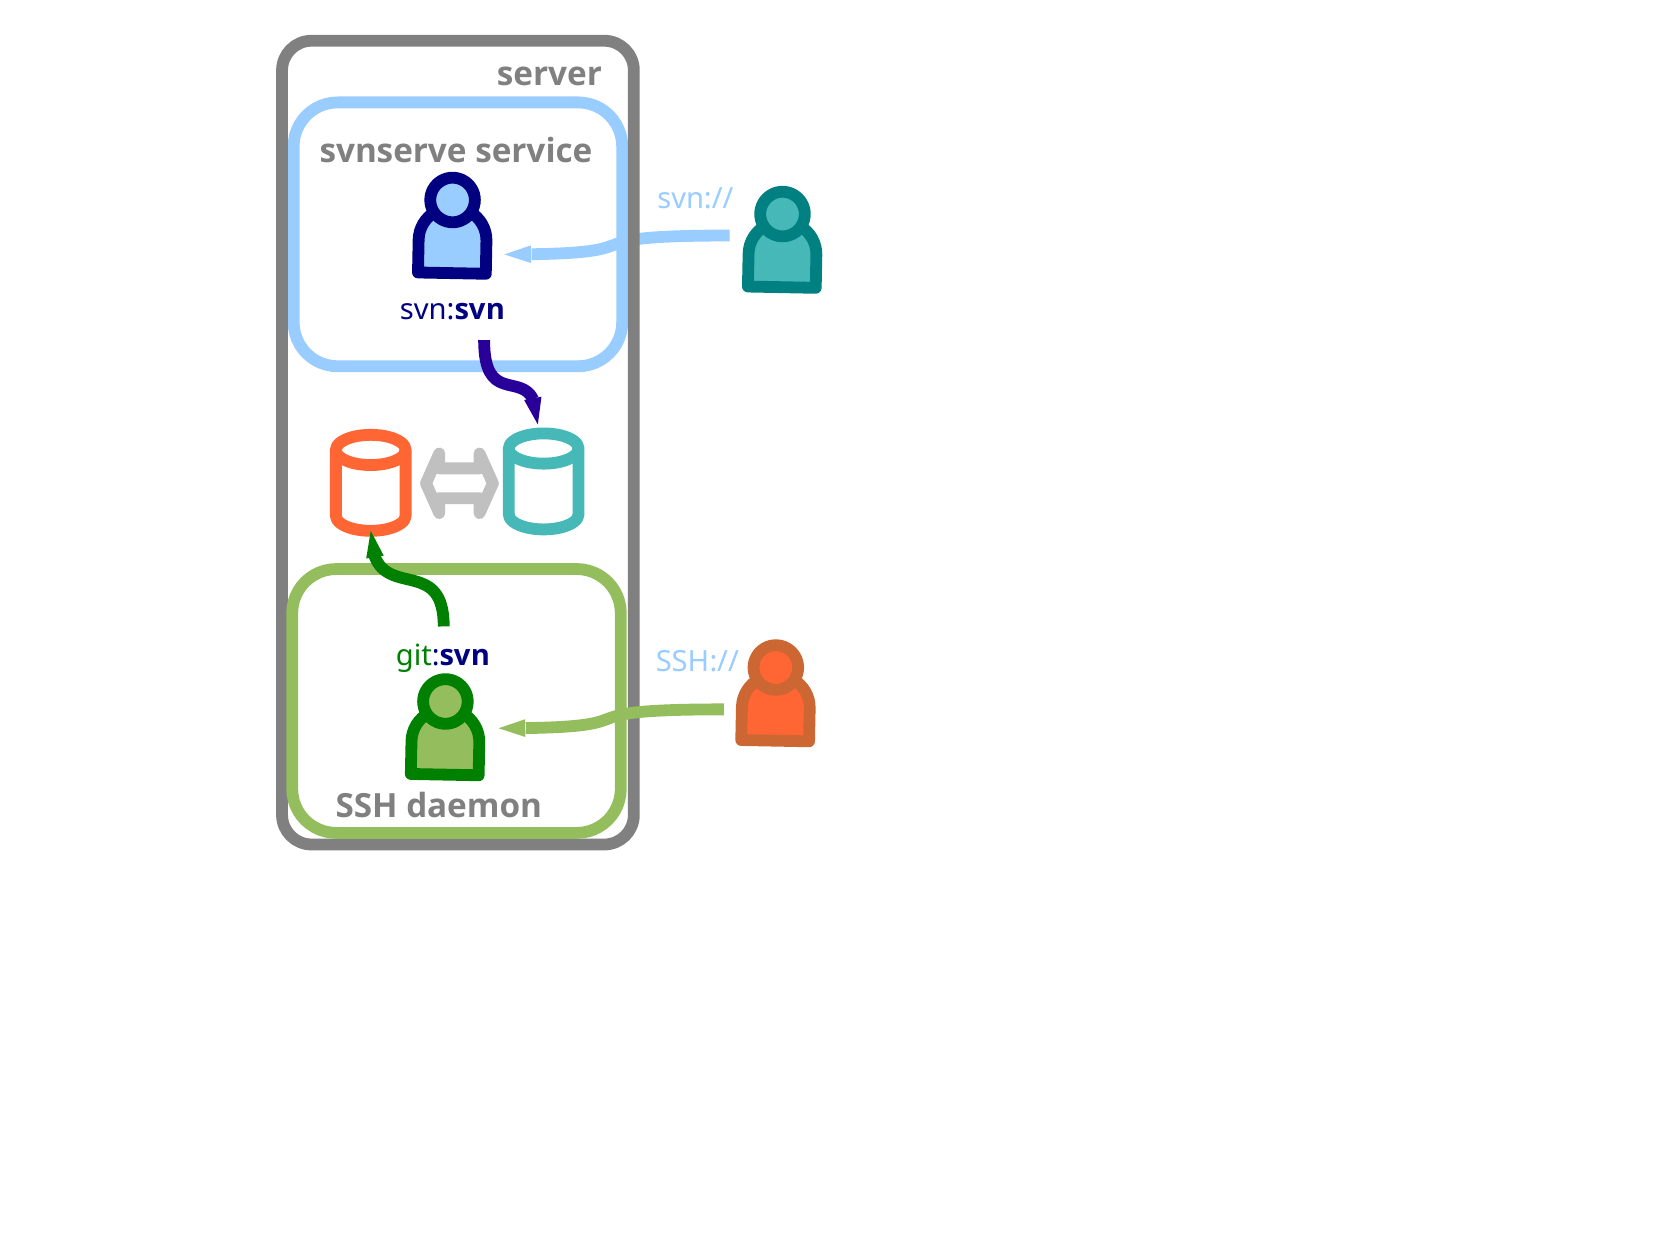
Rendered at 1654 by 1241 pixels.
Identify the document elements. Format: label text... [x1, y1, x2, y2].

text_box [747, 191, 817, 288]
text_box SSH daemon [320, 835, 597, 843]
text_box [417, 177, 487, 274]
text_box [741, 645, 810, 742]
text_box svnserve service [304, 120, 611, 189]
text_box [410, 679, 480, 774]
text_box SSH:// [641, 633, 758, 683]
text_box svn:// [642, 170, 748, 219]
text_box SSH daemon [320, 774, 597, 827]
text_box server [482, 42, 623, 112]
text_box git:svn [381, 626, 507, 676]
text_box svn:svn [385, 280, 524, 330]
